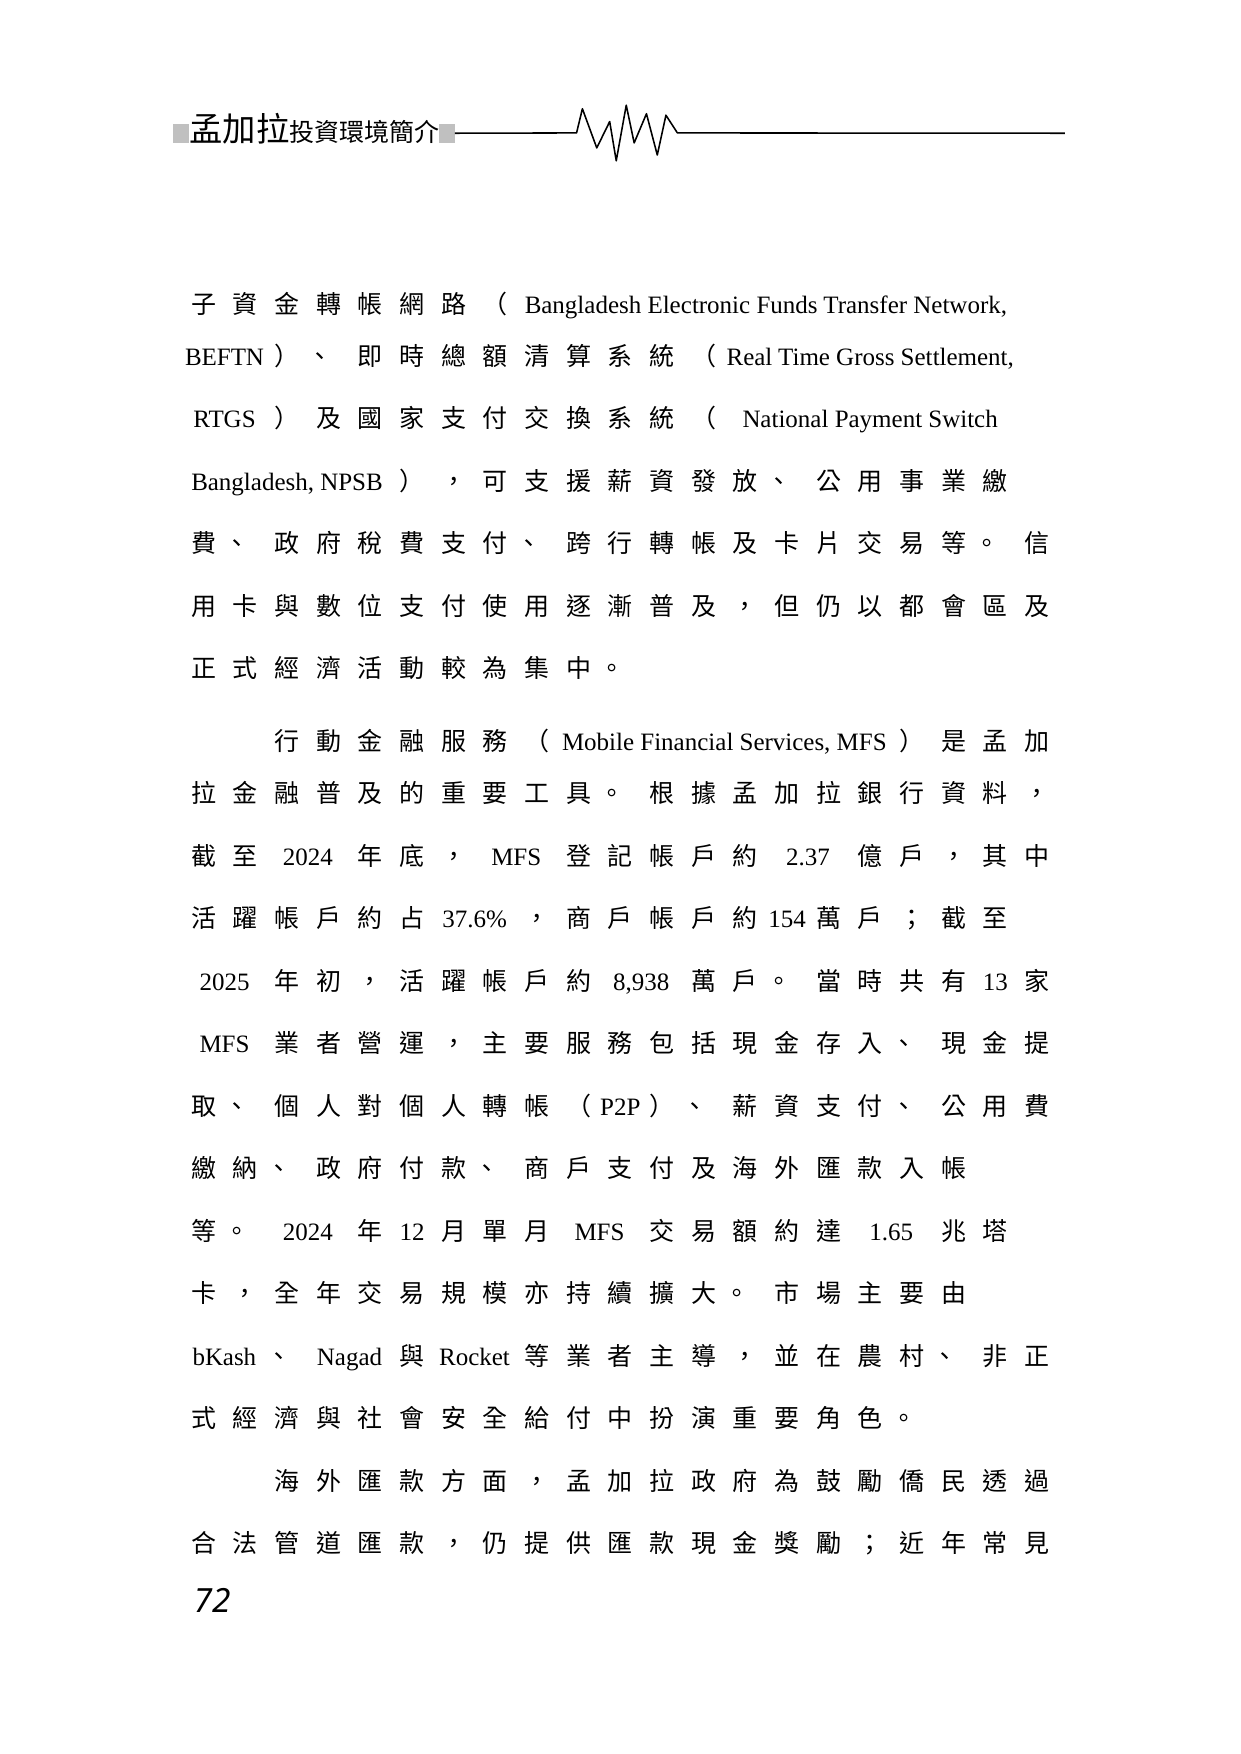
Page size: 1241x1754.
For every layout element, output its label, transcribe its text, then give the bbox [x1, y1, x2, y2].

text 海外匯款方面，孟加拉政府為鼓勵僑民透過合法管道匯款，仍提供匯款現金獎勵；近年常見 [183, 1438, 1058, 1563]
text 行動金融服務（Mobile Financial Services, MFS）是孟加拉金融普及的重要工具。根據孟加拉銀行資料，截至2024年底，MFS登記帳戶約2.37億戶，其中活躍帳戶約占37.6%，商戶帳戶約154萬戶；截至2025年初，活躍帳戶約8,938萬戶。當時共有13家MFS業者營運，主要服務包括現金存入、現金提取、個人對個人轉帳（P2P）、薪資支付、公用費繳納、政府付款、商戶支付及海外匯款入帳等。2024年12月單月MFS交易額約達1.65兆塔卡，全年交易規模亦持續擴大。市場主要由bKash、Nagad與Rocket等業者主導，並在農村、非正式經濟與社會安全給付中扮演重要角色。 [183, 688, 1058, 1438]
text 子資金轉帳網路（Bangladesh Electronic Funds Transfer Network, BEFTN）、即時總額清算系統（Real Time Gross Settlement, RTGS）及國家支付交換系統（National Payment Switch Bangladesh, NPSB），可支援薪資發放、公用事業繳費、政府稅費支付、跨行轉帳及卡片交易等。信用卡與數位支付使用逐漸普及，但仍以都會區及正式經濟活動較為集中。 [183, 250, 1058, 688]
